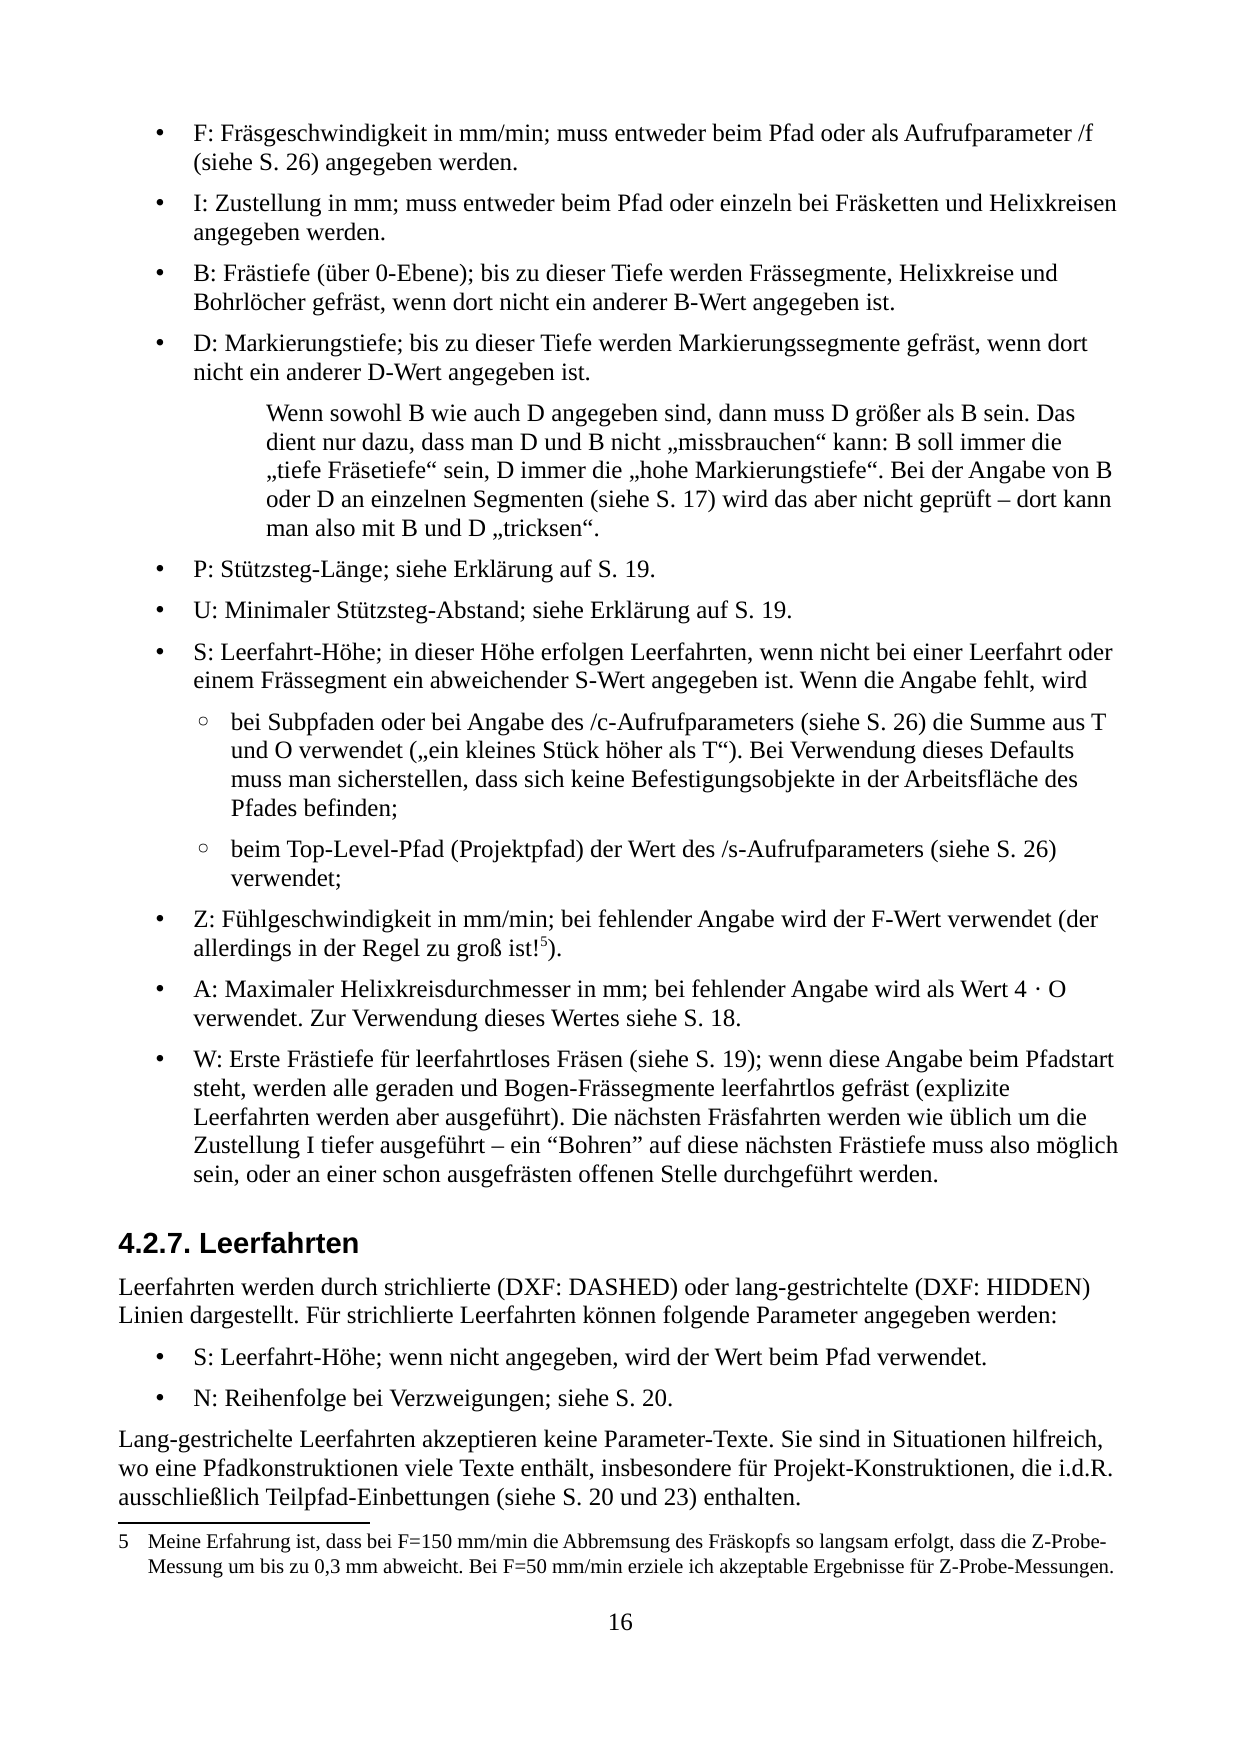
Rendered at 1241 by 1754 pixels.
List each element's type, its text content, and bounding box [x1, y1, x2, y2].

list U: Minimaler Stützsteg-Abstand; siehe Erklärung auf S. 18. [156, 596, 1122, 624]
list S: Leerfahrt-Höhe; in dieser Höhe erfolgen Leerfahrten, wenn nicht bei einer Leerfahrt oder einem Frässegment ein abweichender S-Wert angegeben ist. Wenn die Angabe fehlt, wird [156, 637, 1122, 694]
list F: Fräsgeschwindigkeit in mm/min; muss entweder beim Pfad oder als Aufrufparameter /f (siehe S. 25) angegeben werden. [156, 118, 1122, 176]
list beim Top-Level-Pfad (Projektpfad) der Wert des /s-Aufrufparameters (siehe S. 25) verwendet; [193, 834, 1122, 892]
text Leerfahrten werden durch strichlierte (DXF: DASHED) oder lang-gestrichtelte (DXF: HIDDEN) Linien dargestellt. Für strichlierte Leerfahrten können folgende Parameter angegeben werden: [118, 1272, 1122, 1329]
text Lang-gestrichelte Leerfahrten akzeptieren keine Parameter-Texte. Sie sind in Situationen hilfreich, wo eine Pfadkonstruktionen viele Texte enthält, insbesondere für Projekt-Konstruktionen, die i.d.R. ausschließlich Teilpfad-Einbettungen (siehe S. 19 und 22) enthalten. [118, 1424, 1122, 1510]
list bei Subpfaden oder bei Angabe des /c-Aufrufparameters (siehe S. 25) die Summe aus T und O verwendet („ein kleines Stück höher als T“). Bei Verwendung dieses Defaults muss man sicherstellen, dass sich keine Befestigungsobjekte in der Arbeitsfläche des Pfades befinden; [193, 707, 1122, 822]
list A: Maximaler Helixkreisdurchmesser in mm; bei fehlender Angabe wird als Wert 4 · O verwendet. Zur Verwendung dieses Wertes siehe S. 17. [156, 974, 1122, 1032]
list P: Stützsteg-Länge; siehe Erklärung auf S. 18. [156, 554, 1122, 583]
list W: Erste Frästiefe für leerfahrtloses Fräsen (siehe S. 19); wenn diese Angabe beim Pfadstart steht, werden alle geraden und Bogen-Frässegmente leerfahrtlos gefräst (explizite Leerfahrten werden aber ausgeführt). Die nächsten Fräsfahrten werden wie üblich um die Zustellung I tiefer ausgeführt – ein “Bohren” auf diese nächsten Frästiefe muss also möglich sein, oder an einer schon ausgefrästen offenen Stelle durchgeführt werden. [156, 1044, 1122, 1188]
subtitle 4.2.7. Leerfahrten [118, 1226, 1122, 1259]
list Meine Erfahrung ist, dass bei F=150 mm/min die Abbremsung des Fräskopfs so langsam erfolgt, dass die Z-Probe-Messung um bis zu 0,3 mm abweicht. Bei F=50 mm/min erziele ich akzeptable Ergebnisse für Z-Probe-Messungen. [118, 1529, 1122, 1578]
list B: Frästiefe (über 0-Ebene); bis zu dieser Tiefe werden Frässegmente, Helixkreise und Bohrlöcher gefräst, wenn dort nicht ein anderer B-Wert angegeben ist. [156, 258, 1122, 316]
list Z: Fühlgeschwindigkeit in mm/min; bei fehlender Angabe wird der F-Wert verwendet (der allerdings in der Regel zu groß ist!). [156, 904, 1122, 962]
list S: Leerfahrt-Höhe; wenn nicht angegeben, wird der Wert beim Pfad verwendet. [156, 1342, 1122, 1370]
list I: Zustellung in mm; muss entweder beim Pfad oder einzeln bei Fräsketten und Helixkreisen angegeben werden. [156, 188, 1122, 246]
list N: Reihenfolge bei Verzweigungen; siehe S. 19. [156, 1383, 1122, 1412]
list D: Markierungstiefe; bis zu dieser Tiefe werden Markierungssegmente gefräst, wenn dort nicht ein anderer D-Wert angegeben ist. [156, 328, 1122, 386]
text Wenn sowohl B wie auch D angegeben sind, dann muss D größer als B sein. Das dient nur dazu, dass man D und B nicht „missbrauchen“ kann: B soll immer die „tiefe Fräsetiefe“ sein, D immer die „hohe Markierungstiefe“. Bei der Angabe von B oder D an einzelnen Segmenten (siehe S. 16) wird das aber nicht geprüft – dort kann man also mit B und D „tricksen“. [266, 398, 1122, 542]
